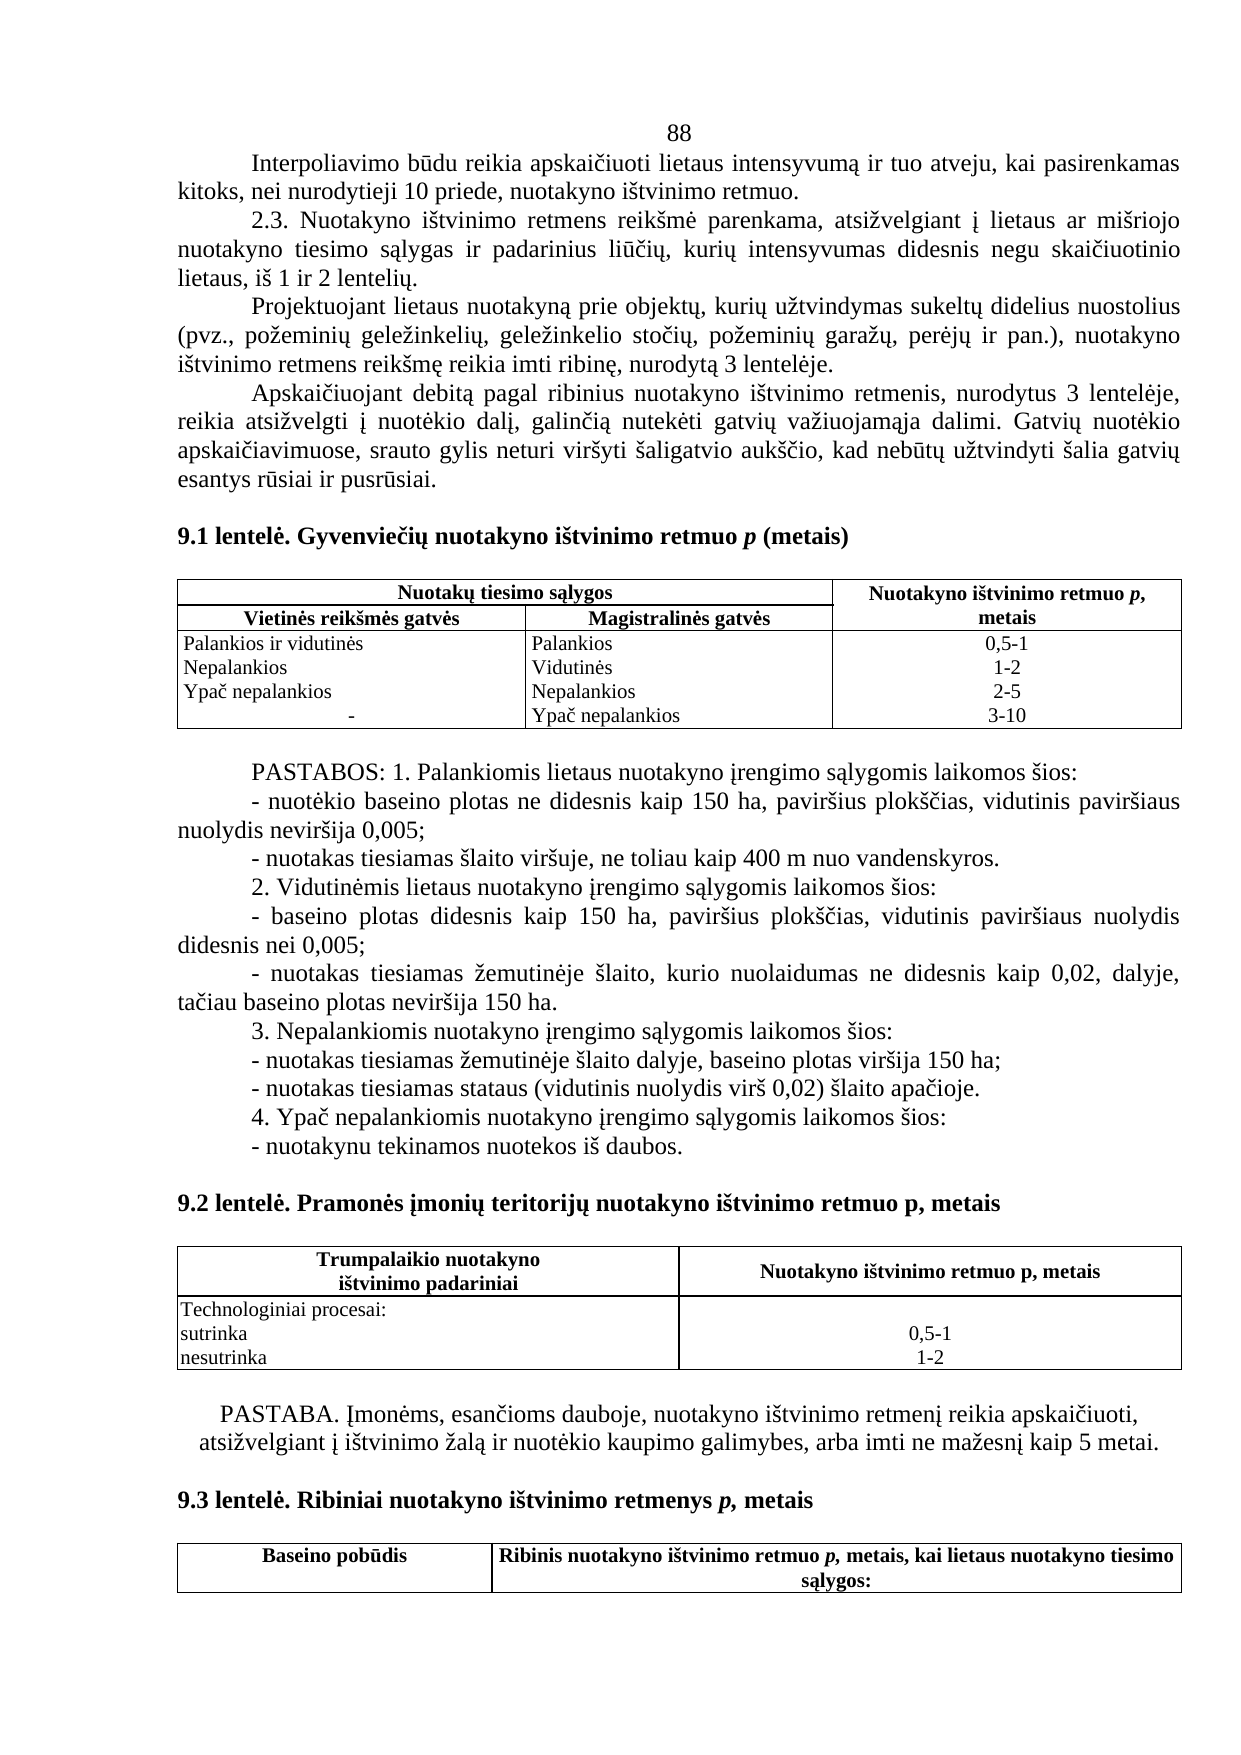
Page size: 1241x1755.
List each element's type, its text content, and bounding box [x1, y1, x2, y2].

text 2. Vidutinėmis lietaus nuotakyno įrengimo sąlygomis laikomos šios: [177, 872, 1181, 901]
text - nuotakas tiesiamas žemutinėje šlaito dalyje, baseino plotas viršija 150 ha; [177, 1045, 1181, 1073]
text 9.3 lentelė. Ribiniai nuotakyno ištvinimo retmenys p, metais [177, 1485, 1181, 1514]
table_cell - [178, 703, 525, 727]
text - nuotakynu tekinamos nuotekos iš daubos. [177, 1131, 1181, 1160]
table_header Nuotakyno ištvinimo retmuo p, metais [833, 580, 1181, 629]
table_header Nuotakyno ištvinimo retmuo p, metais [680, 1247, 1181, 1295]
table_header Trumpalaikio nuotakyno ištvinimo padariniai [178, 1247, 678, 1295]
table_header Nuotakų tiesimo sąlygos [178, 580, 832, 604]
text - baseino plotas didesnis kaip 150 ha, paviršius plokščias, vidutinis paviršiaus nuolydis didesnis nei 0,005; [177, 901, 1181, 958]
table_header Baseino pobūdis [178, 1544, 491, 1592]
table_cell Magistralinės gatvės [526, 606, 832, 629]
table_cell sutrinka [178, 1321, 678, 1345]
text 2.3. Nuotakyno ištvinimo retmens reikšmė parenkama, atsižvelgiant į lietaus ar mišriojo nuotakyno tiesimo sąlygas ir padarinius liūčių, kurių intensyvumas didesnis negu skaičiuotinio lietaus, iš 1 ir 2 lentelių. [177, 205, 1181, 291]
text 3. Nepalankiomis nuotakyno įrengimo sąlygomis laikomos šios: [177, 1016, 1181, 1045]
subtitle 9.2 lentelė. Pramonės įmonių teritorijų nuotakyno ištvinimo retmuo p, metais [177, 1188, 1181, 1217]
text - nuotakas tiesiamas žemutinėje šlaito, kurio nuolaidumas ne didesnis kaip 0,02, dalyje, tačiau baseino plotas neviršija 150 ha. [177, 958, 1181, 1016]
table_header Ribinis nuotakyno ištvinimo retmuo p, metais, kai lietaus nuotakyno tiesimo sąlygos: [493, 1544, 1181, 1592]
text PASTABOS: 1. Palankiomis lietaus nuotakyno įrengimo sąlygomis laikomos šios: [177, 757, 1181, 786]
table_cell 3-10 [833, 703, 1181, 727]
table_cell 0,5-1 [680, 1321, 1181, 1345]
table_cell Nepalankios [526, 679, 832, 703]
table_cell 1-2 [680, 1345, 1181, 1369]
table_cell Vidutinės [526, 655, 832, 679]
text 9.1 lentelė. Gyvenviečių nuotakyno ištvinimo retmuo p (metais) [177, 521, 1181, 550]
table_cell 0,5-1 [833, 631, 1181, 655]
table_cell 2-5 [833, 679, 1181, 703]
table_cell Palankios ir vidutinės [178, 631, 525, 655]
table_cell Vietinės reikšmės gatvės [178, 606, 525, 629]
text - nuotakas tiesiamas šlaito viršuje, ne toliau kaip 400 m nuo vandenskyros. [177, 843, 1181, 872]
table_cell Ypač nepalankios [526, 703, 832, 727]
text - nuotėkio baseino plotas ne didesnis kaip 150 ha, paviršius plokščias, vidutinis paviršiaus nuolydis neviršija 0,005; [177, 786, 1181, 843]
text Projektuojant lietaus nuotakyną prie objektų, kurių užtvindymas sukeltų didelius nuostolius (pvz., požeminių geležinkelių, geležinkelio stočių, požeminių garažų, perėjų ir pan.), nuotakyno ištvinimo retmens reikšmę reikia imti ribinę, nurodytą 3 lentelėje. [177, 291, 1181, 378]
table_cell Palankios [526, 631, 832, 655]
table_cell Technologiniai procesai: [178, 1297, 678, 1321]
text Interpoliavimo būdu reikia apskaičiuoti lietaus intensyvumą ir tuo atveju, kai pasirenkamas kitoks, nei nurodytieji 10 priede, nuotakyno ištvinimo retmuo. [177, 148, 1181, 205]
text Apskaičiuojant debitą pagal ribinius nuotakyno ištvinimo retmenis, nurodytus 3 lentelėje, reikia atsižvelgti į nuotėkio dalį, galinčią nutekėti gatvių važiuojamąja dalimi. Gatvių nuotėkio apskaičiavimuose, srauto gylis neturi viršyti šaligatvio aukščio, kad nebūtų užtvindyti šalia gatvių esantys rūsiai ir pusrūsiai. [177, 378, 1181, 493]
table_cell Nepalankios [178, 655, 525, 679]
table_cell nesutrinka [178, 1345, 678, 1369]
text 4. Ypač nepalankiomis nuotakyno įrengimo sąlygomis laikomos šios: [177, 1102, 1181, 1131]
table_cell Ypač nepalankios [178, 679, 525, 703]
text PASTABA. Įmonėms, esančioms dauboje, nuotakyno ištvinimo retmenį reikia apskaičiuoti, atsižvelgiant į ištvinimo žalą ir nuotėkio kaupimo galimybes, arba imti ne mažesnį kaip 5 metai. [177, 1399, 1181, 1456]
text - nuotakas tiesiamas stataus (vidutinis nuolydis virš 0,02) šlaito apačioje. [177, 1073, 1181, 1102]
table_cell 1-2 [833, 655, 1181, 679]
table_cell [680, 1297, 1181, 1321]
